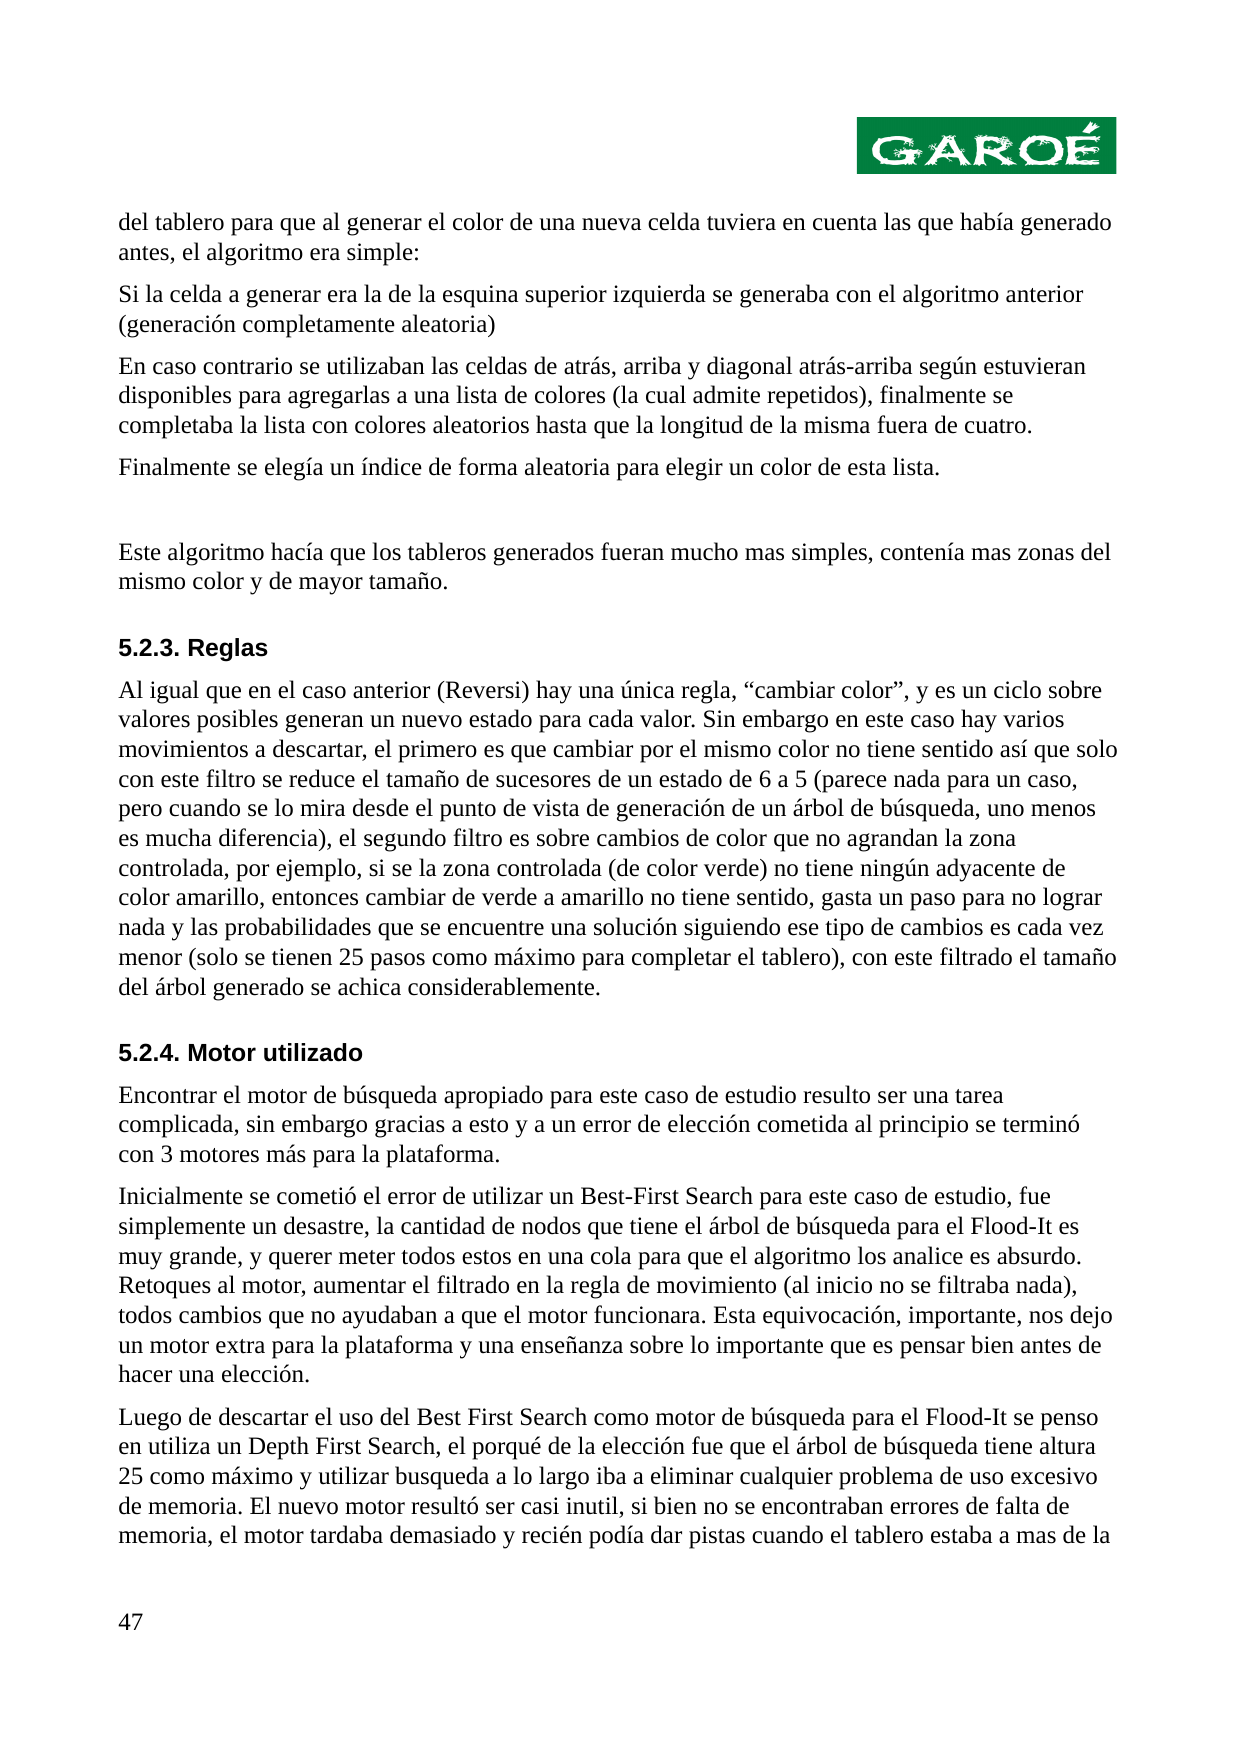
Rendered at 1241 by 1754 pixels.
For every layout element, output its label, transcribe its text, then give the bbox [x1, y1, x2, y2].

text Finalmente se elegía un índice de forma aleatoria para elegir un color de esta lista. [118, 451, 1122, 481]
text Si la celda a generar era la de la esquina superior izquierda se generaba con el algoritmo anterior (generación completamente aleatoria) [118, 278, 1122, 337]
text Al igual que en el caso anterior (Reversi) hay una única regla, “cambiar color”, y es un ciclo sobre valores posibles generan un nuevo estado para cada valor. Sin embargo en este caso hay varios movimientos a descartar, el primero es que cambiar por el mismo color no tiene sentido así que solo con este filtro se reduce el tamaño de sucesores de un estado de 6 a 5 (parece nada para un caso, pero cuando se lo mira desde el punto de vista de generación de un árbol de búsqueda, uno menos es mucha diferencia), el segundo filtro es sobre cambios de color que no agrandan la zona controlada, por ejemplo, si se la zona controlada (de color verde) no tiene ningún adyacente de color amarillo, entonces cambiar de verde a amarillo no tiene sentido, gasta un paso para no lograr nada y las probabilidades que se encuentre una solución siguiendo ese tipo de cambios es cada vez menor (solo se tienen 25 pasos como máximo para completar el tablero), con este filtrado el tamaño del árbol generado se achica considerablemente. [118, 674, 1122, 1000]
picture [856, 117, 1117, 174]
text del tablero para que al generar el color de una nueva celda tuviera en cuenta las que había generado antes, el algoritmo era simple: [118, 206, 1122, 266]
text Encontrar el motor de búsqueda apropiado para este caso de estudio resulto ser una tarea complicada, sin embargo gracias a esto y a un error de elección cometida al principio se terminó con 3 motores más para la plataforma. [118, 1079, 1122, 1168]
text En caso contrario se utilizaban las celdas de atrás, arriba y diagonal atrás-arriba según estuvieran disponibles para agregarlas a una lista de colores (la cual admite repetidos), finalmente se completaba la lista con colores aleatorios hasta que la longitud de la misma fuera de cuatro. [118, 350, 1122, 439]
text Este algoritmo hacía que los tableros generados fueran mucho mas simples, contenía mas zonas del mismo color y de mayor tamaño. [118, 536, 1122, 595]
subtitle 5.2.3. Reglas [118, 633, 1122, 661]
text Inicialmente se cometió el error de utilizar un Best-First Search para este caso de estudio, fue simplemente un desastre, la cantidad de nodos que tiene el árbol de búsqueda para el Flood-It es muy grande, y querer meter todos estos en una cola para que el algoritmo los analice es absurdo. Retoques al motor, aumentar el filtrado en la regla de movimiento (al inicio no se filtraba nada), todos cambios que no ayudaban a que el motor funcionara. Esta equivocación, importante, nos dejo un motor extra para la plataforma y una enseñanza sobre lo importante que es pensar bien antes de hacer una elección. [118, 1180, 1122, 1388]
subtitle 5.2.4. Motor utilizado [118, 1038, 1122, 1066]
text Luego de descartar el uso del Best First Search como motor de búsqueda para el Flood-It se penso en utiliza un Depth First Search, el porqué de la elección fue que el árbol de búsqueda tiene altura 25 como máximo y utilizar busqueda a lo largo iba a eliminar cualquier problema de uso excesivo de memoria. El nuevo motor resultó ser casi inutil, si bien no se encontraban errores de falta de memoria, el motor tardaba demasiado y recién podía dar pistas cuando el tablero estaba a mas de la [118, 1401, 1122, 1549]
